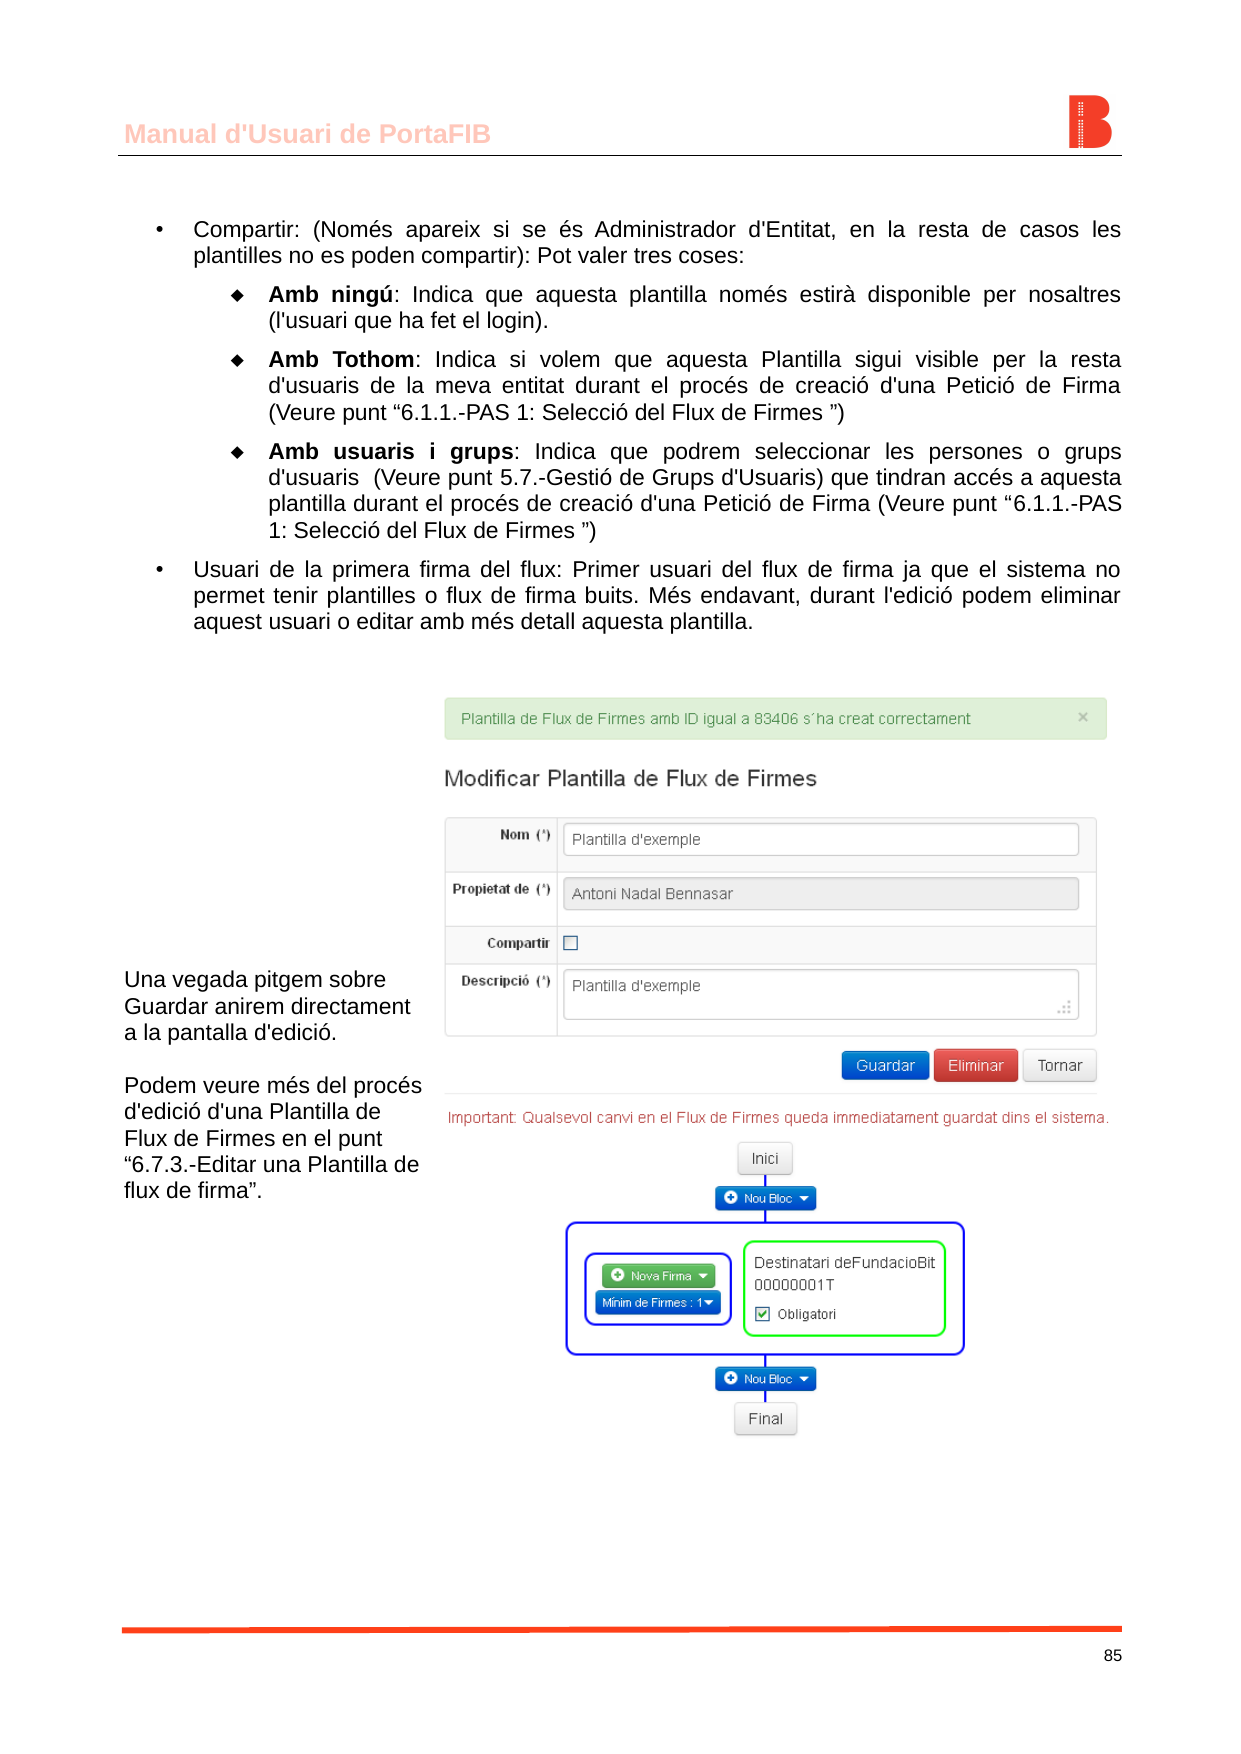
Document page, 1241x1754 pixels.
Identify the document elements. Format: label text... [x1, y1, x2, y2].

list Compartir: (Només apareix si se és Administrador d'Entitat, en la resta de casos les plantilles no es poden compartir): Pot valer tres coses: [156, 216, 1122, 268]
list Amb usuaris i grups: Indica que podrem seleccionar les persones o grups d'usuaris (Veure punt 5.7.-Gestió de Grups d'Usuaris) que tindran accés a aquesta plantilla durant el procés de creació d'una Petició de Firma (Veure punt “6.1.1.-PAS 1: Selecció del Flux de Firmes ”) [231, 438, 1122, 543]
list Amb Tothom: Indica si volem que aquesta Plantilla sigui visible per la resta d'usuaris de la meva entitat durant el procés de creació d'una Petició de Firma (Veure punt “6.1.1.-PAS 1: Selecció del Flux de Firmes ”) [231, 346, 1122, 425]
table_header [433, 686, 1122, 1484]
picture [1063, 94, 1117, 150]
list Usuari de la primera firma del flux: Primer usuari del flux de firma ja que el sistema no permet tenir plantilles o flux de firma buits. Més endavant, durant l'edició podem eliminar aquest usuari o editar amb més detall aquesta plantilla. [156, 556, 1122, 635]
picture [438, 691, 1117, 1452]
table_header Una vegada pitgem sobre Guardar anirem directament a la pantalla d'edició. Podem veure més del procés d'edició d'una Plantilla de Flux de Firmes en el punt “6.7.3.-Editar una Plantilla de flux de firma”. [118, 686, 433, 1484]
list Amb ningú: Indica que aquesta plantilla només estirà disponible per nosaltres (l'usuari que ha fet el login). [231, 281, 1122, 334]
